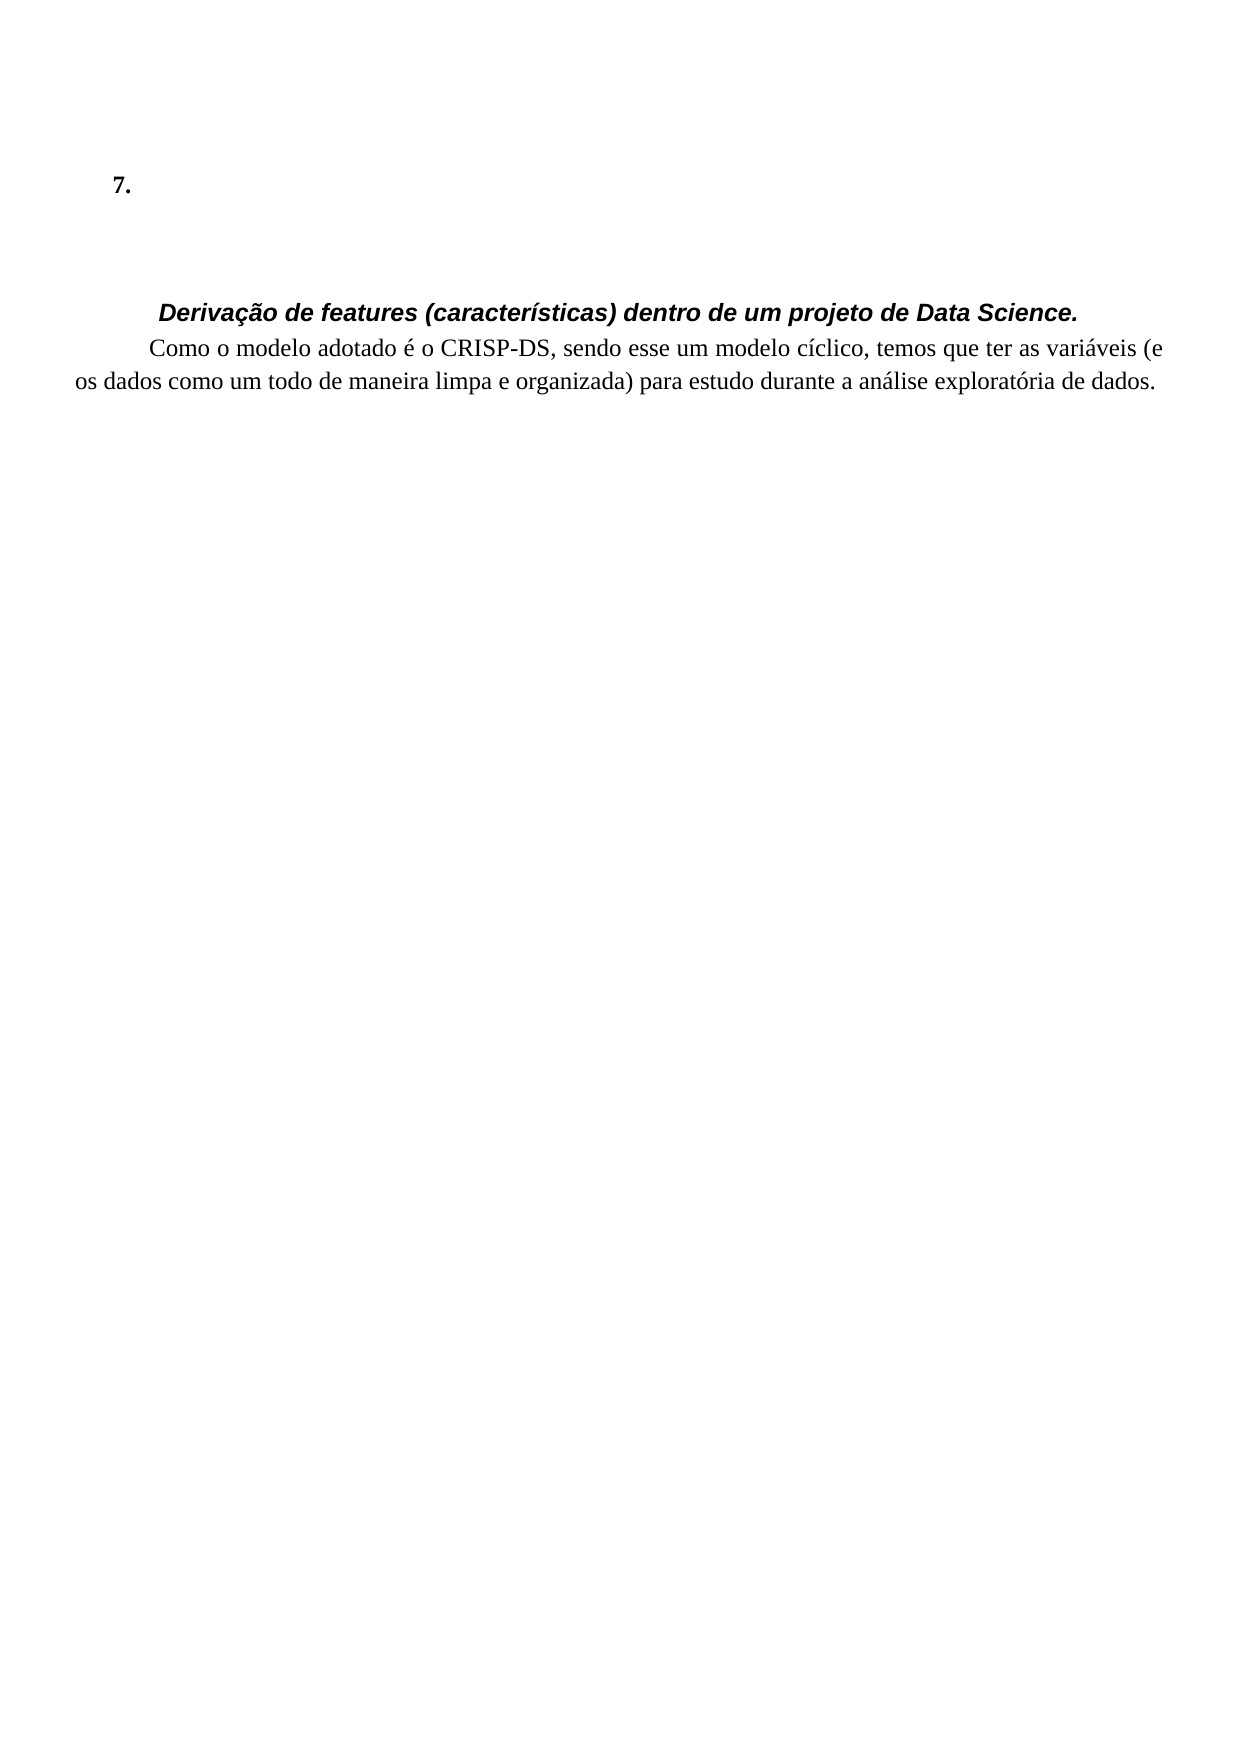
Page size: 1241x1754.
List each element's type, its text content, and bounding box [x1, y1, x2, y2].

subtitle Derivação de features (características) dentro de um projeto de Data Science. [75, 298, 1165, 327]
text Como o modelo adotado é o CRISP-DS, sendo esse um modelo cíclico, temos que ter as variáveis (e os dados como um todo de maneira limpa e organizada) para estudo durante a análise exploratória de dados. [75, 333, 1165, 395]
